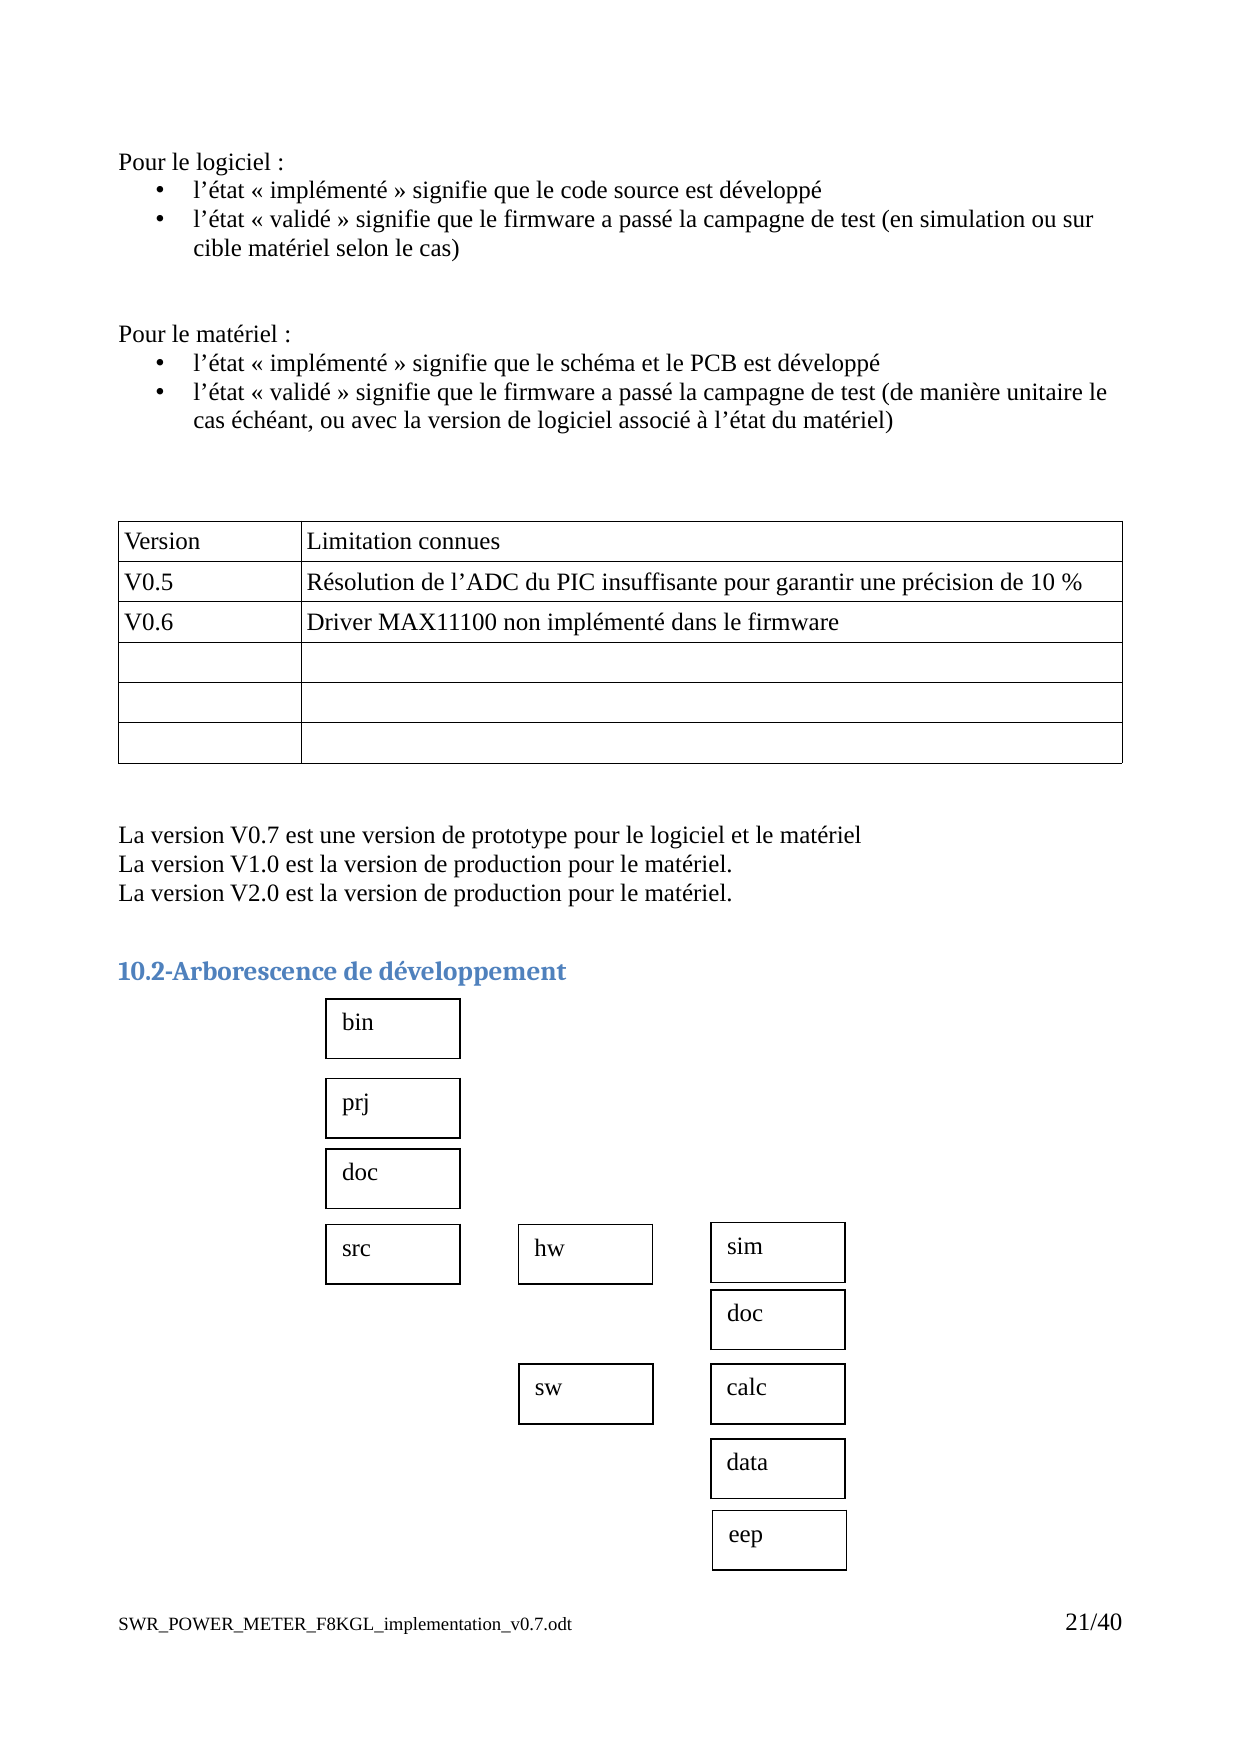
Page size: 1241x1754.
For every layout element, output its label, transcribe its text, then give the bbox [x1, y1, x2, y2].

text Pour le matériel : [118, 319, 1122, 348]
text prj [342, 1087, 444, 1115]
text hw [534, 1233, 637, 1261]
text La version V0.7 est une version de prototype pour le logiciel et le matériel [118, 820, 1122, 849]
text La version V2.0 est la version de production pour le matériel. [118, 878, 1122, 906]
text calc [726, 1372, 829, 1401]
table_header Version [119, 522, 301, 561]
subtitle 10.2-Arborescence de développement [118, 956, 1122, 987]
table_cell [119, 683, 301, 722]
table_cell Résolution de l’ADC du PIC insuffisante pour garantir une précision de 10 % [302, 562, 1122, 601]
table_cell [302, 643, 1122, 682]
text La version V1.0 est la version de production pour le matériel. [118, 849, 1122, 878]
text doc [727, 1298, 829, 1327]
text eep [728, 1519, 831, 1547]
table_cell [119, 643, 301, 682]
text sim [727, 1231, 829, 1259]
table_cell V0.5 [119, 562, 301, 601]
table_cell [302, 723, 1122, 762]
text src [342, 1233, 444, 1261]
text sw [534, 1372, 637, 1401]
text bin [342, 1007, 444, 1036]
text Pour le logiciel : [118, 147, 1122, 176]
list l’état « implémenté » signifie que le schéma et le PCB est développé [156, 348, 1122, 377]
list l’état « validé » signifie que le firmware a passé la campagne de test (en simulation ou sur cible matériel selon le cas) [156, 204, 1122, 262]
table_cell V0.6 [119, 602, 301, 642]
table_cell Driver MAX11100 non implémenté dans le firmware [302, 602, 1122, 642]
text doc [342, 1157, 444, 1186]
list l’état « implémenté » signifie que le code source est développé [156, 176, 1122, 204]
list l’état « validé » signifie que le firmware a passé la campagne de test (de manière unitaire le cas échéant, ou avec la version de logiciel associé à l’état du matériel) [156, 377, 1122, 434]
table_cell [119, 723, 301, 762]
table_cell [302, 683, 1122, 722]
text data [726, 1447, 829, 1476]
table_header Limitation connues [302, 522, 1122, 561]
